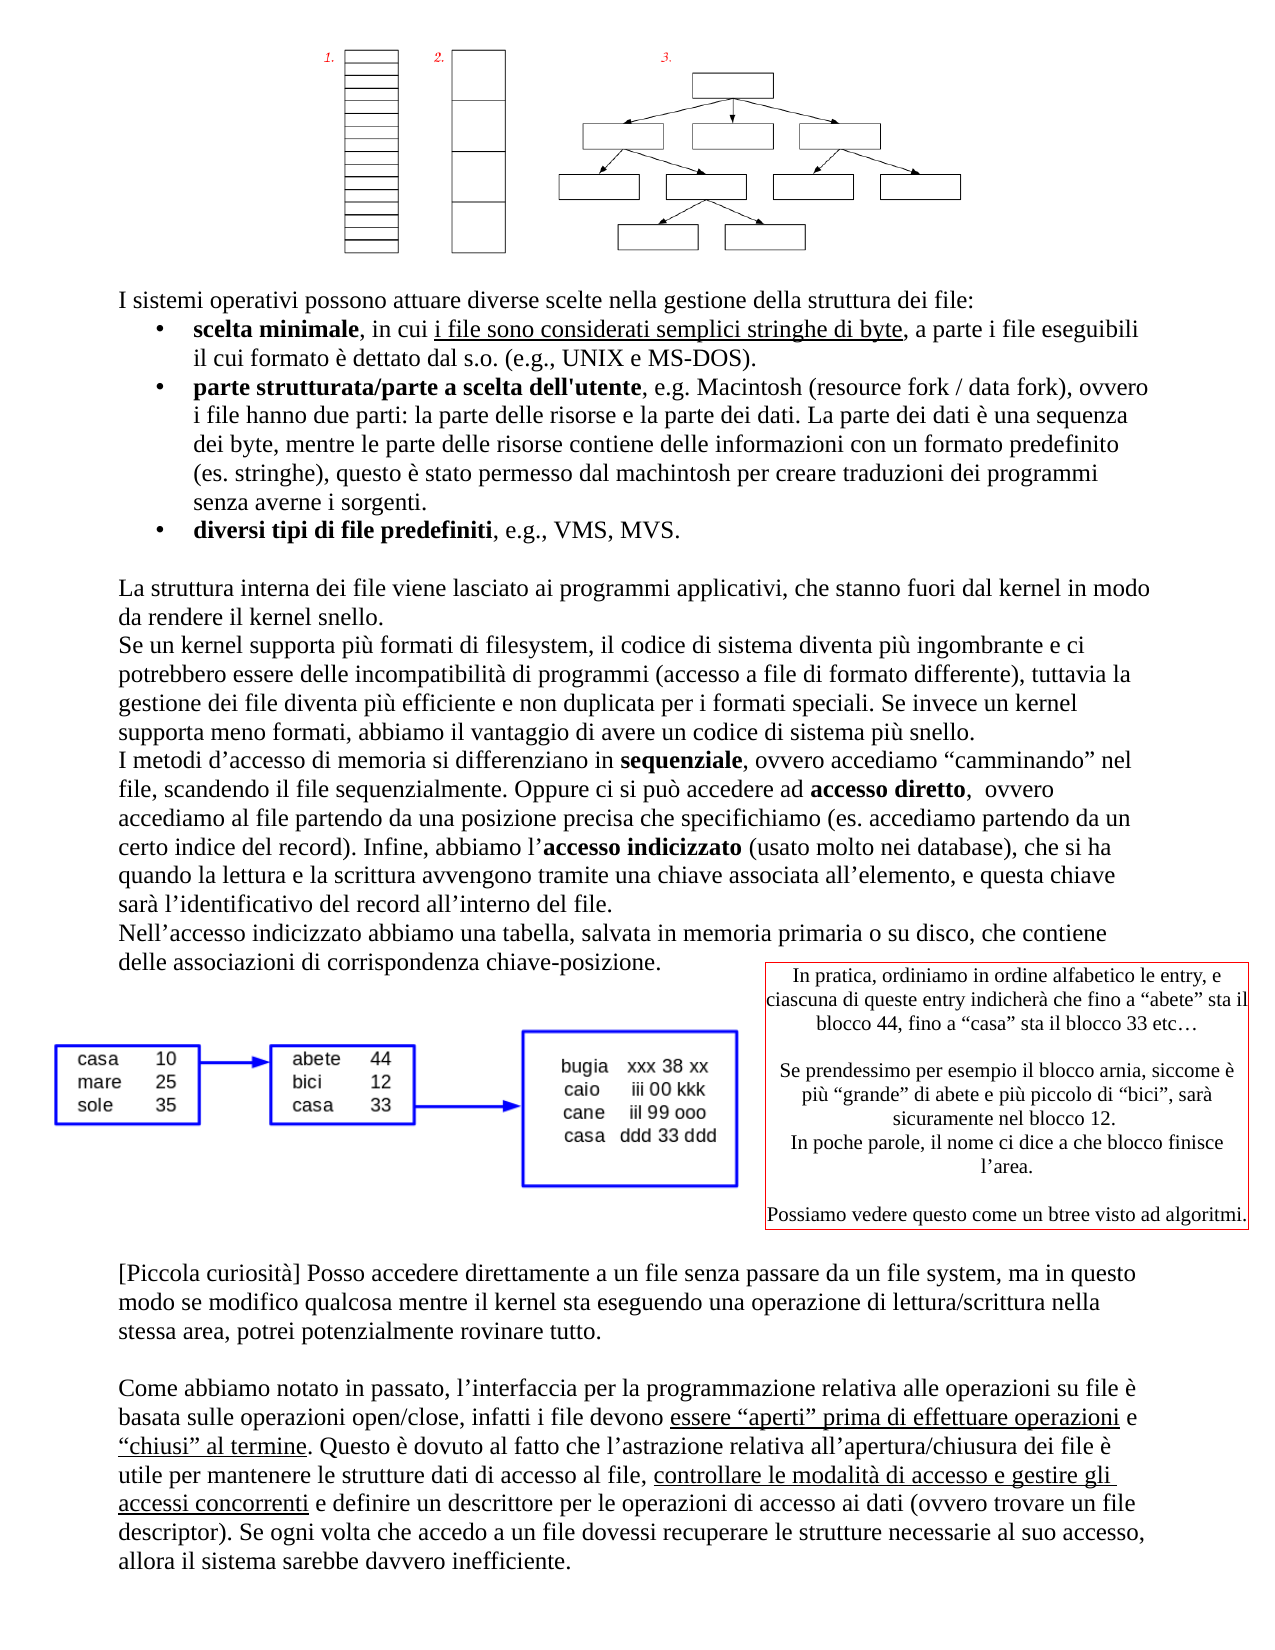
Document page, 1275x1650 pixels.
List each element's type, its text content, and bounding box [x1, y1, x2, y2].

text Se un kernel supporta più formati di filesystem, il codice di sistema diventa più ingombrante e ci potrebbero essere delle incompatibilità di programmi (accesso a file di formato differente), tuttavia la gestione dei file diventa più efficiente e non duplicata per i formati speciali. Se invece un kernel supporta meno formati, abbiamo il vantaggio di avere un codice di sistema più snello. [118, 631, 1157, 746]
text La struttura interna dei file viene lasciato ai programmi applicativi, che stanno fuori dal kernel in modo da rendere il kernel snello. [118, 573, 1157, 631]
picture [47, 1021, 758, 1201]
text Come abbiamo notato in passato, l’interfaccia per la programmazione relativa alle operazioni su file è basata sulle operazioni open/close, infatti i file devono essere “aperti” prima di effettuare operazioni e “chiusi” al termine. Questo è dovuto al fatto che l’astrazione relativa all’apertura/chiusura dei file è utile per mantenere le strutture dati di accesso al file, controllare le modalità di accesso e gestire gli accessi concorrenti e definire un descrittore per le operazioni di accesso ai dati (ovvero trovare un file descriptor). Se ogni volta che accedo a un file dovessi recuperare le strutture necessarie al suo accesso, allora il sistema sarebbe davvero inefficiente. [118, 1373, 1157, 1575]
text I sistemi operativi possono attuare diverse scelte nella gestione della struttura dei file: [118, 286, 1157, 314]
picture [309, 49, 966, 257]
list scelta minimale, in cui i file sono considerati semplici stringhe di byte, a parte i file eseguibili il cui formato è dettato dal s.o. (e.g., UNIX e MS-DOS). [156, 314, 1157, 372]
text [Piccola curiosità] Posso accedere direttamente a un file senza passare da un file system, ma in questo modo se modifico qualcosa mentre il kernel sta eseguendo una operazione di lettura/scrittura nella stessa area, potrei potenzialmente rovinare tutto. [118, 1258, 1157, 1345]
text Nell’accesso indicizzato abbiamo una tabella, salvata in memoria primaria o su disco, che contiene delle associazioni di corrispondenza chiave-posizione. [118, 918, 1157, 976]
list diversi tipi di file predefiniti, e.g., VMS, MVS. [156, 516, 1157, 544]
text I metodi d’accesso di memoria si differenziano in sequenziale, ovvero accediamo “camminando” nel file, scandendo il file sequenzialmente. Oppure ci si può accedere ad accesso diretto, ovvero accediamo al file partendo da una posizione precisa che specifichiamo (es. accediamo partendo da un certo indice del record). Infine, abbiamo l’accesso indicizzato (usato molto nei database), che si ha quando la lettura e la scrittura avvengono tramite una chiave associata all’elemento, e questa chiave sarà l’identificativo del record all’interno del file. [118, 746, 1157, 918]
list parte strutturata/parte a scelta dell'utente, e.g. Macintosh (resource fork / data fork), ovvero i file hanno due parti: la parte delle risorse e la parte dei dati. La parte dei dati è una sequenza dei byte, mentre le parte delle risorse contiene delle informazioni con un formato predefinito (es. stringhe), questo è stato permesso dal machintosh per creare traduzioni dei programmi senza averne i sorgenti. [156, 372, 1157, 516]
